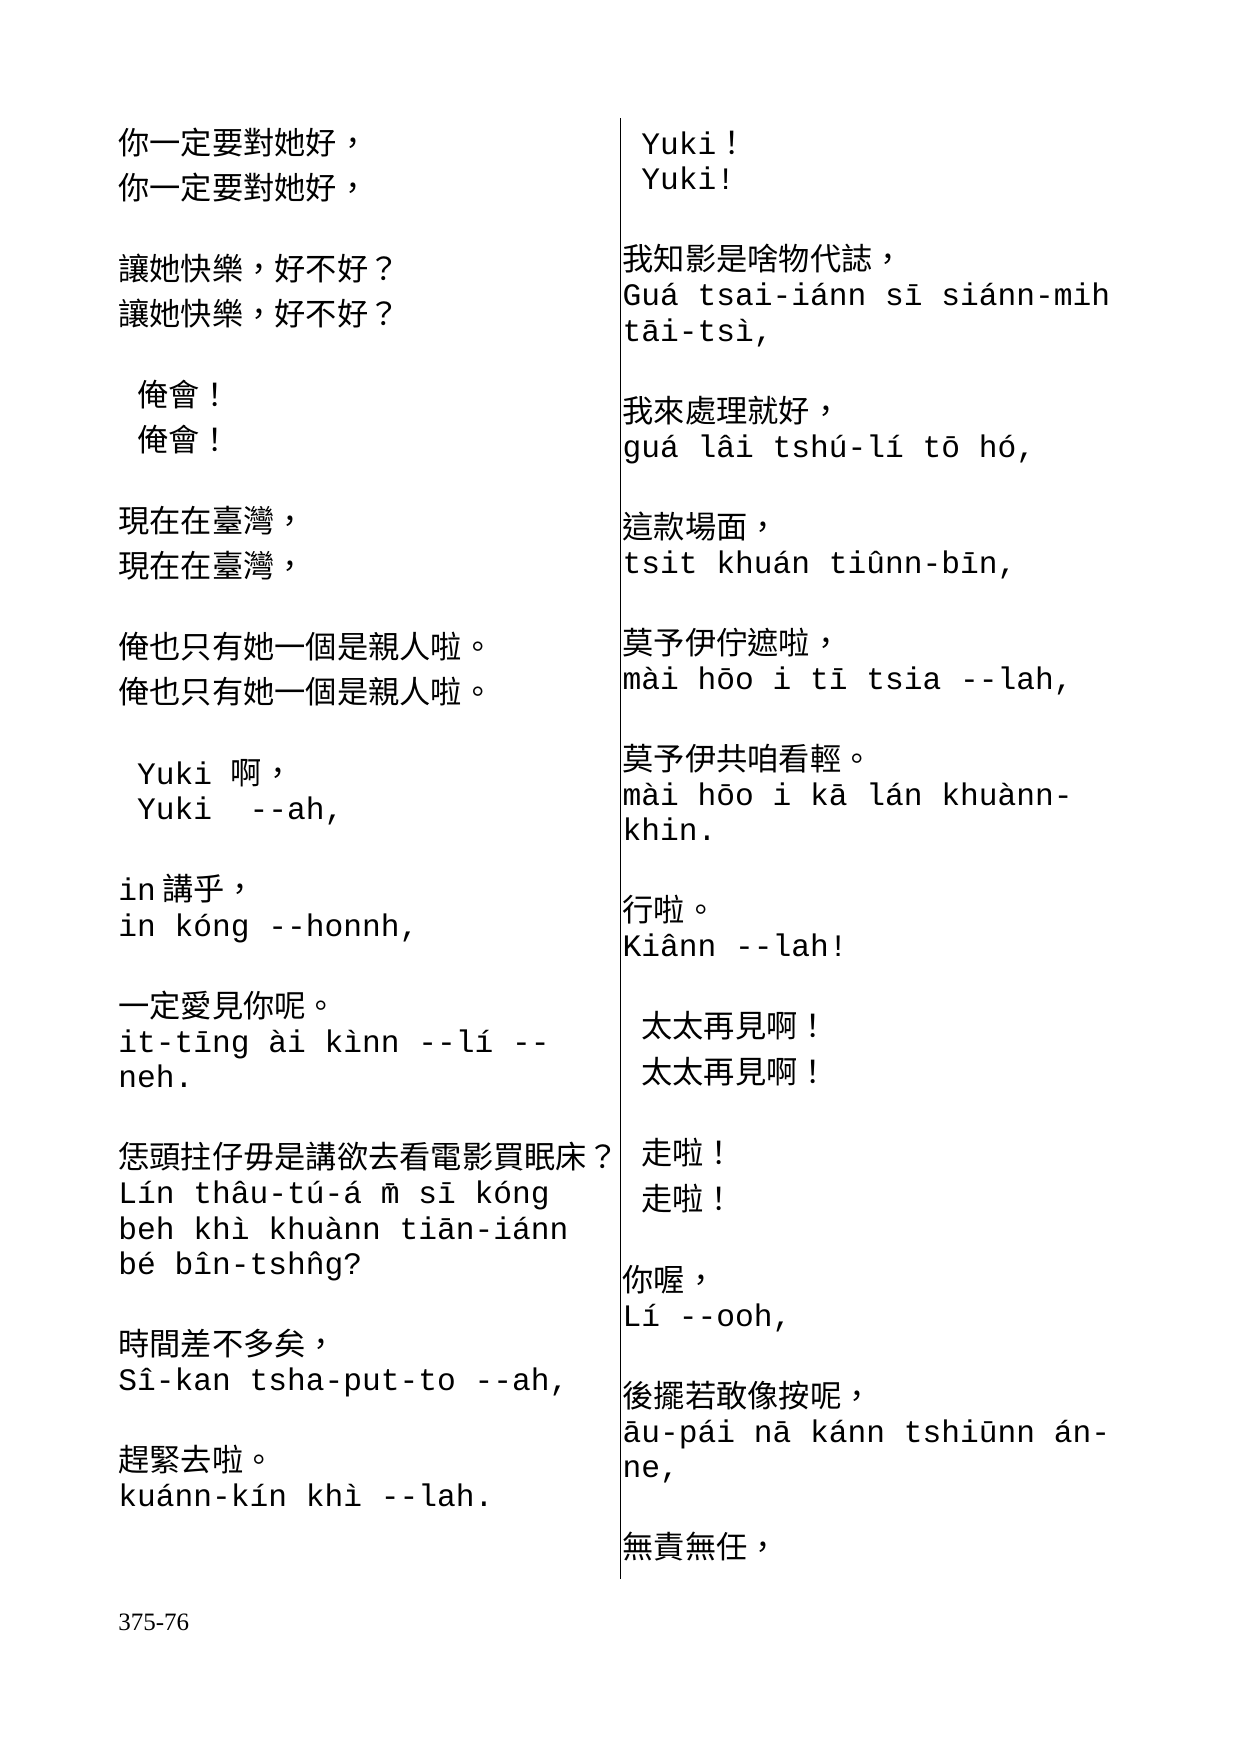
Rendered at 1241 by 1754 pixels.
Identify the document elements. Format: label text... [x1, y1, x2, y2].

text 讓她快樂，好不好？ [118, 244, 618, 289]
text 俺也只有她一個是親人啦。 [118, 667, 618, 713]
text 你一定要對她好， [118, 163, 618, 208]
text in講乎， [118, 864, 618, 910]
text 俺會！ [118, 370, 618, 415]
text in kóng --honnh, [118, 910, 618, 946]
text 走啦！ [622, 1174, 1122, 1219]
text 一定愛見你呢。 [118, 981, 618, 1026]
text 莫予伊佇遮啦， [622, 618, 1122, 663]
text 後擺若敢像按呢， [622, 1371, 1122, 1416]
text Yuki --ah, [118, 794, 618, 829]
text 你一定要對她好， [118, 118, 618, 163]
text Lín thâu-tú-á m̄ sī kóng beh khì khuànn tiān-iánn bé bîn-tshn̂g? [118, 1178, 618, 1284]
text 時間差不多矣， [118, 1319, 618, 1364]
text 這款場面， [622, 502, 1122, 547]
text Yuki! [622, 164, 1122, 199]
text mài hōo i kā lán khuànn-khin. [622, 779, 1122, 850]
text 走啦！ [622, 1128, 1122, 1174]
text 你喔， [622, 1255, 1122, 1300]
text it-tīng ài kìnn --lí --neh. [118, 1026, 618, 1097]
text 俺也只有她一個是親人啦。 [118, 622, 618, 667]
text kuánn-kín khì --lah. [118, 1481, 618, 1516]
text Lí --ooh, [622, 1300, 1122, 1336]
text guá lâi tshú-lí tō hó, [622, 431, 1122, 467]
text 太太再見啊！ [622, 1002, 1122, 1047]
text Guá tsai-iánn sī siánn-mih tāi-tsì, [622, 280, 1122, 351]
text 太太再見啊！ [622, 1047, 1122, 1093]
text 趕緊去啦。 [118, 1435, 618, 1481]
text 我知影是啥物代誌， [622, 234, 1122, 280]
text Kiânn --lah! [622, 931, 1122, 966]
text 讓她快樂，好不好？ [118, 289, 618, 334]
text 無責無任， [622, 1522, 1122, 1568]
text 俺會！ [118, 415, 618, 461]
text mài hōo i tī tsia --lah, [622, 663, 1122, 699]
text 行啦。 [622, 886, 1122, 931]
text 現在在臺灣， [118, 496, 618, 542]
text 現在在臺灣， [118, 542, 618, 587]
text 恁頭拄仔毋是講欲去看電影買眠床？ [118, 1132, 618, 1178]
text Yuki 啊， [118, 748, 618, 794]
text 我來處理就好， [622, 386, 1122, 431]
text 莫予伊共咱看輕。 [622, 734, 1122, 779]
text Sî-kan tsha-put-to --ah, [118, 1364, 618, 1400]
text āu-pái nā kánn tshiūnn án-ne, [622, 1416, 1122, 1487]
text tsit khuán tiûnn-bīn, [622, 547, 1122, 583]
text Yuki！ [622, 118, 1122, 164]
